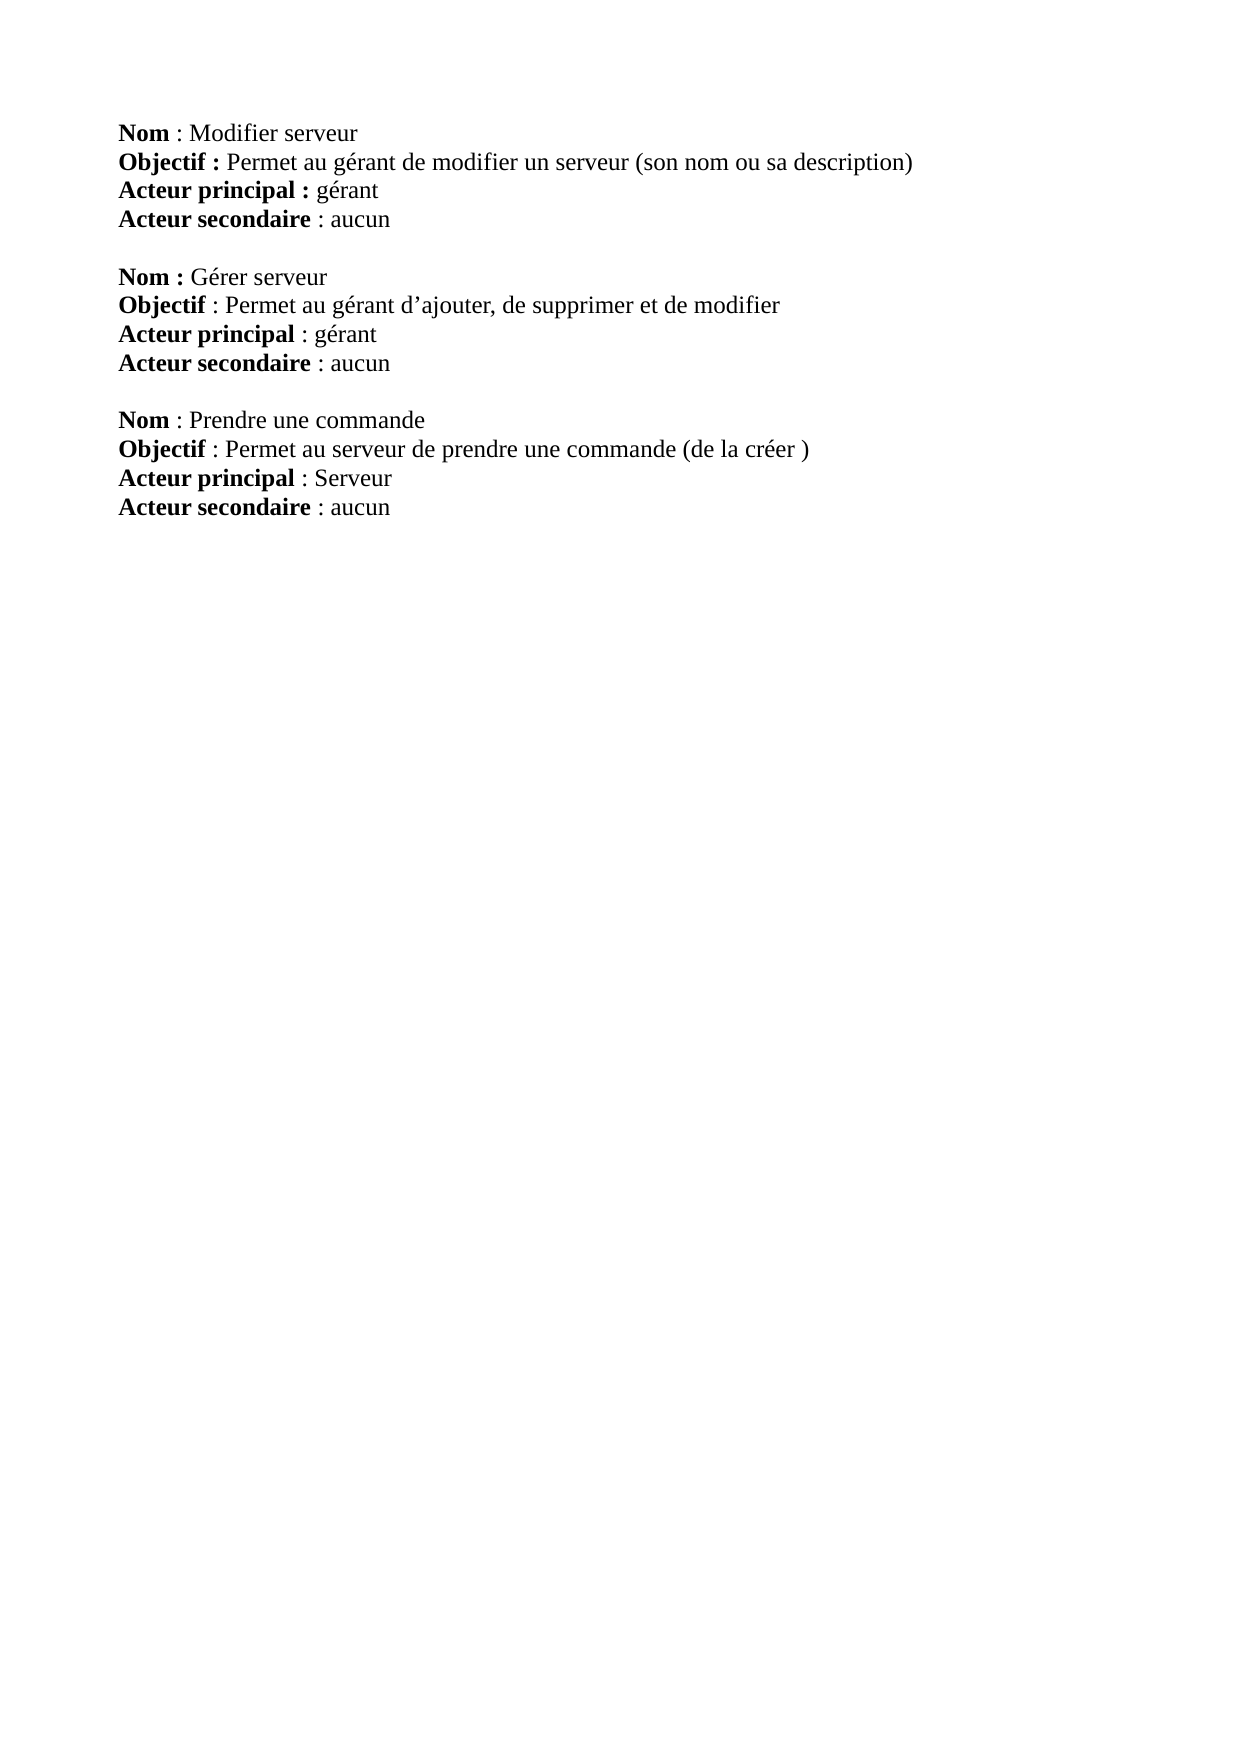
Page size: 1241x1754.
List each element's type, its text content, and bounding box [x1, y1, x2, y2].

text Acteur secondaire : aucun [118, 204, 1122, 233]
text Objectif : Permet au gérant de modifier un serveur (son nom ou sa description) [118, 147, 1122, 176]
text Acteur principal : gérant [118, 176, 1122, 204]
text Acteur secondaire : aucun [118, 492, 1122, 521]
text Objectif : Permet au gérant d’ajouter, de supprimer et de modifier [118, 291, 1122, 319]
text Nom : Modifier serveur [118, 118, 1122, 147]
text Acteur secondaire : aucun [118, 348, 1122, 377]
text Acteur principal : gérant [118, 319, 1122, 348]
text Objectif : Permet au serveur de prendre une commande (de la créer ) [118, 434, 1122, 463]
text Nom : Gérer serveur [118, 262, 1122, 291]
text Nom : Prendre une commande [118, 406, 1122, 434]
text Acteur principal : Serveur [118, 463, 1122, 492]
